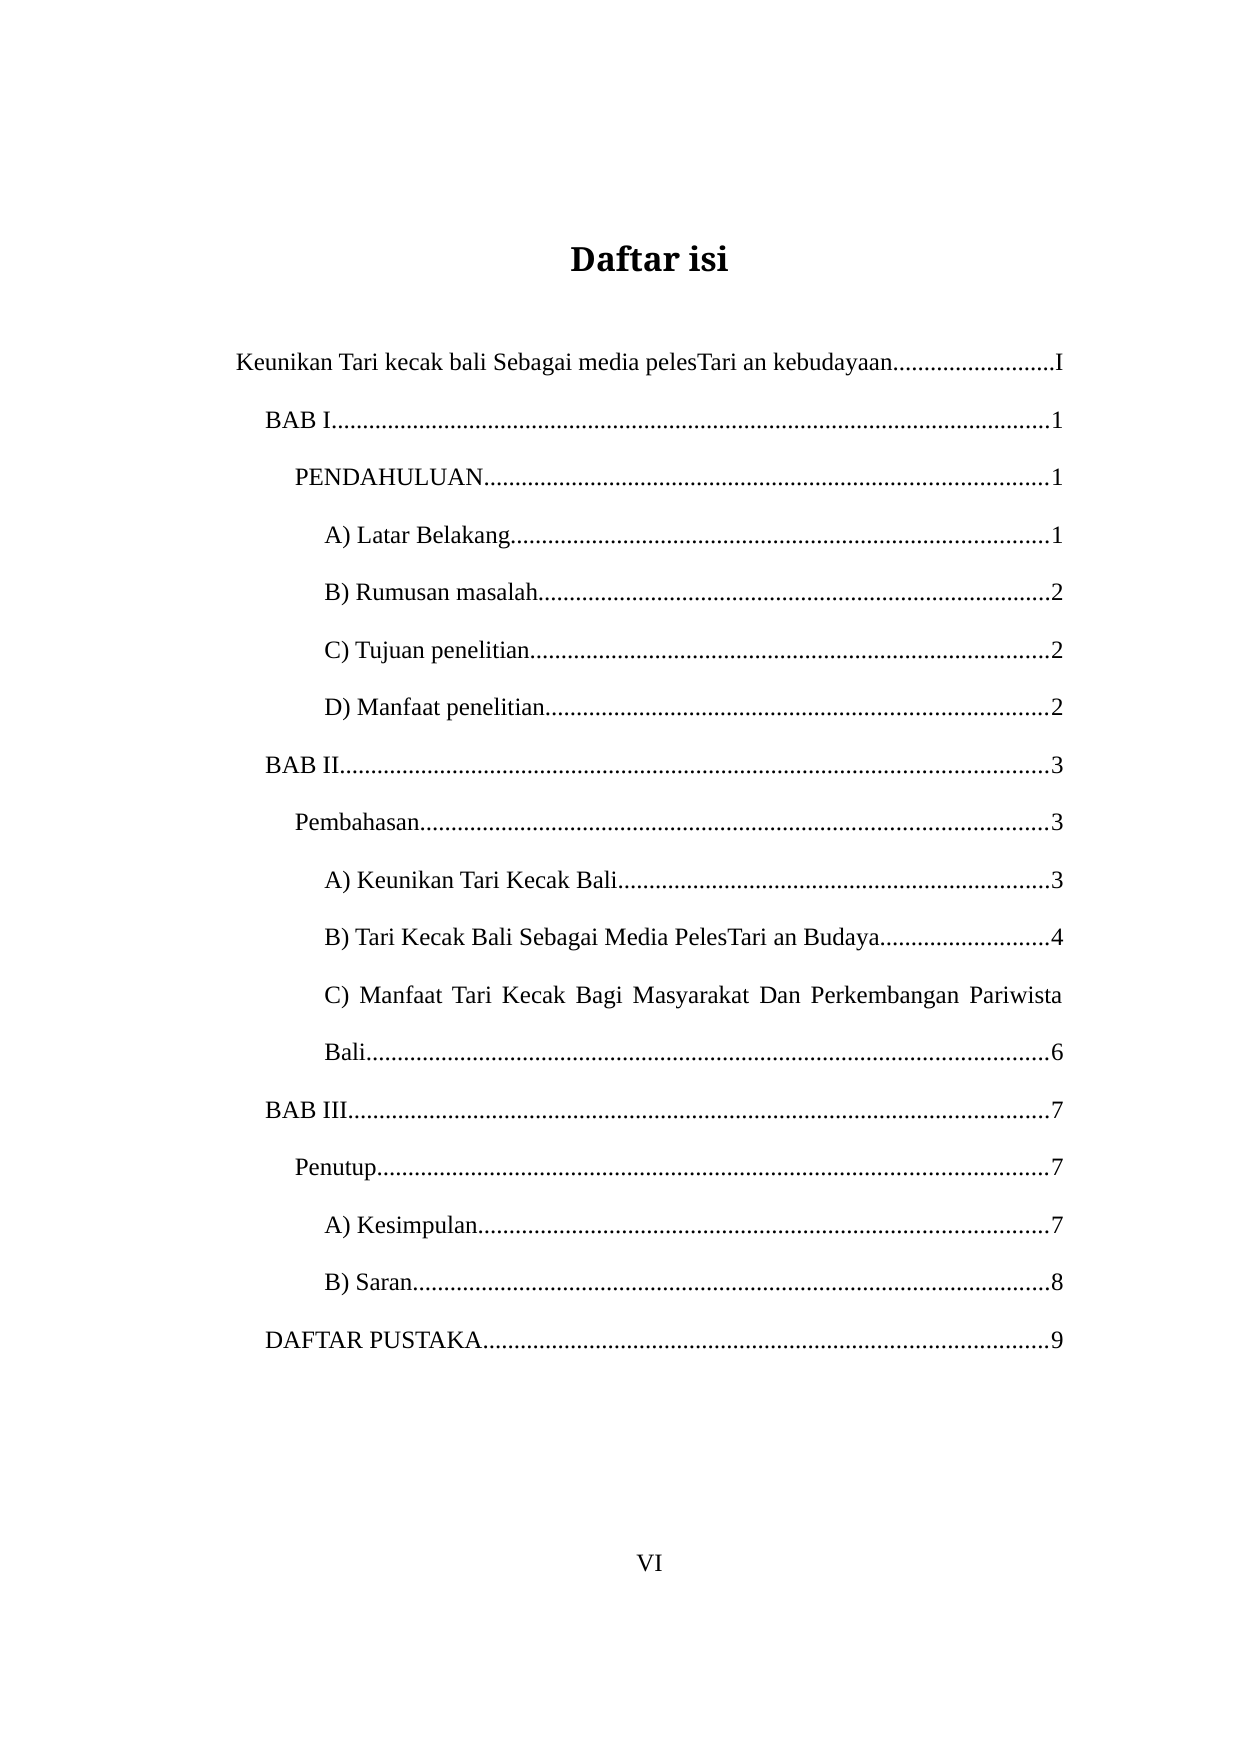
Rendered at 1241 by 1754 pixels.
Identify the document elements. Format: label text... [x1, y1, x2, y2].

subtitle Daftar isi [236, 236, 1063, 281]
text A) Latar Belakang 1 [324, 520, 1063, 549]
text C) Manfaat Tari Kecak Bagi Masyarakat Dan Perkembangan Pariwista Bali 6 [324, 980, 1063, 1066]
text B) Saran 8 [324, 1267, 1063, 1296]
text BAB I 1 [265, 405, 1063, 434]
text BAB III 7 [265, 1095, 1063, 1124]
text PENDAHULUAN 1 [294, 462, 1063, 491]
text Penutup 7 [294, 1152, 1063, 1181]
text Keunikan Tari kecak bali Sebagai media pelesTari an kebudayaan I [236, 347, 1063, 376]
text B) Tari Kecak Bali Sebagai Media PelesTari an Budaya 4 [324, 922, 1063, 951]
text Pembahasan 3 [294, 807, 1063, 836]
text A) Keunikan Tari Kecak Bali 3 [324, 865, 1063, 894]
text DAFTAR PUSTAKA 9 [265, 1325, 1063, 1354]
text A) Kesimpulan 7 [324, 1210, 1063, 1239]
text D) Manfaat penelitian 2 [324, 692, 1063, 721]
text BAB II 3 [265, 750, 1063, 779]
text C) Tujuan penelitian 2 [324, 635, 1063, 664]
text B) Rumusan masalah 2 [324, 577, 1063, 606]
